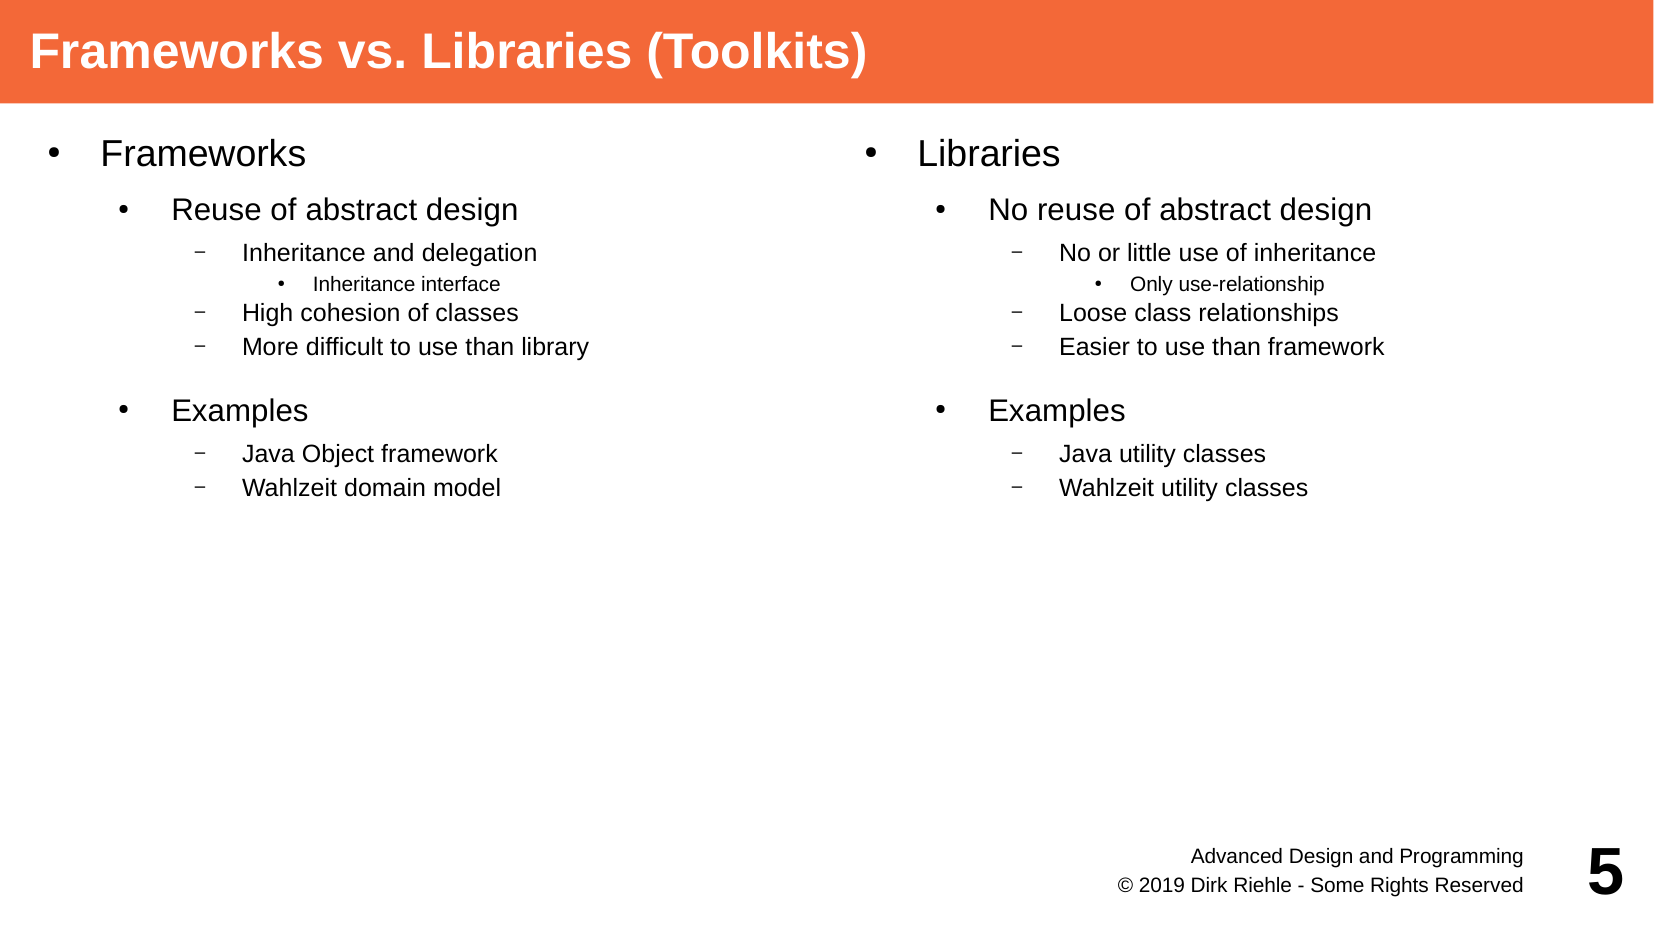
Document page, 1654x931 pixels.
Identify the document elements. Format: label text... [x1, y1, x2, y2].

list Libraries No reuse of abstract design No or little use of inheritance Only use-relationship Loose class relationships Easier to use than framework Examples Java utility classes Wahlzeit utility classes [846, 132, 1625, 813]
title Frameworks vs. Libraries (Toolkits) [0, 0, 1654, 104]
list Frameworks Reuse of abstract design Inheritance and delegation Inheritance interface High cohesion of classes More difficult to use than library Examples Java Object framework Wahlzeit domain model [29, 132, 808, 813]
